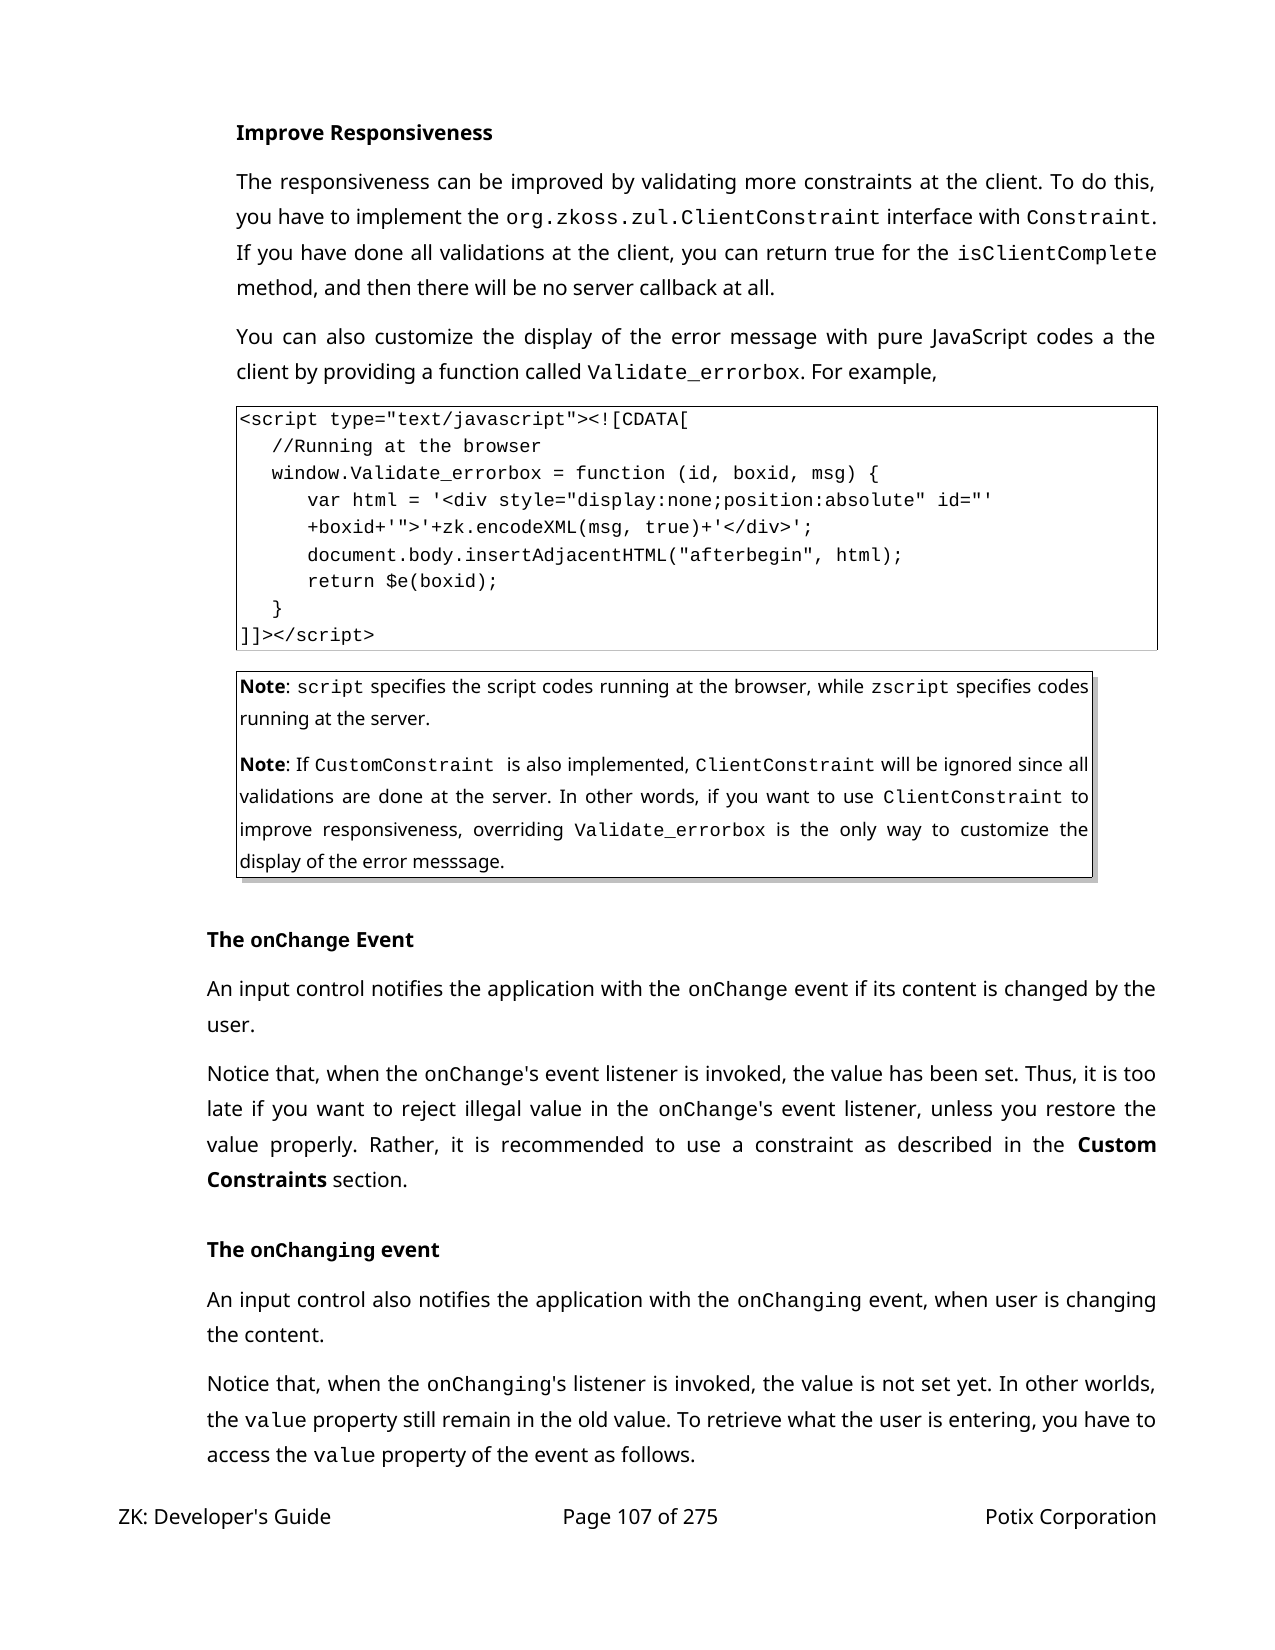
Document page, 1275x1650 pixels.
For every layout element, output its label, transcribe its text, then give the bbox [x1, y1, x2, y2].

text window.Validate_errorbox = function (id, boxid, msg) { [237, 461, 1157, 485]
text ]]></script> [237, 623, 1157, 650]
subtitle Improve Responsiveness [236, 118, 1157, 146]
subtitle The onChanging event [207, 1236, 1157, 1264]
text document.body.insertAdjacentHTML("afterbegin", html); return $e(boxid); } [237, 542, 1157, 620]
text <script type="text/javascript"><![CDATA[ [237, 407, 1157, 431]
text You can also customize the display of the error message with pure JavaScript codes a the client by providing a function called Validate_errorbox. For example, [236, 322, 1157, 386]
subtitle The onChange Event [207, 925, 1157, 954]
text Notice that, when the onChange's event listener is invoked, the value has been set. Thus, it is too late if you want to reject illegal value in the onChange's event listener, unless you restore the value properly. Rather, it is recommended to use a constraint as described in the Custom Constraints section. [207, 1059, 1157, 1193]
text var html = '<div style="display:none;position:absolute" id="' [237, 488, 1157, 512]
text //Running at the browser [237, 434, 1157, 458]
text Note: script specifies the script codes running at the browser, while zscript specifies codes running at the server. [237, 672, 1092, 731]
text An input control also notifies the application with the onChanging event, when user is changing the content. [207, 1285, 1157, 1348]
text The responsiveness can be improved by validating more constraints at the client. To do this, you have to implement the org.zkoss.zul.ClientConstraint interface with Constraint. If you have done all validations at the client, you can return true for the isClientComplete method, and then there will be no server callback at all. [236, 167, 1157, 301]
text +boxid+'">'+zk.encodeXML(msg, true)+'</div>'; [237, 515, 1157, 539]
text An input control notifies the application with the onChange event if its content is changed by the user. [207, 974, 1157, 1038]
text Note: If CustomConstraint is also implemented, ClientConstraint will be ignored since all validations are done at the server. In other words, if you want to use ClientConstraint to improve responsiveness, overriding Validate_errorbox is the only way to customize the display of the error messsage. [237, 749, 1092, 877]
text Notice that, when the onChanging's listener is invoked, the value is not set yet. In other worlds, the value property still remain in the old value. To retrieve what the user is entering, you have to access the value property of the event as follows. [207, 1369, 1157, 1469]
